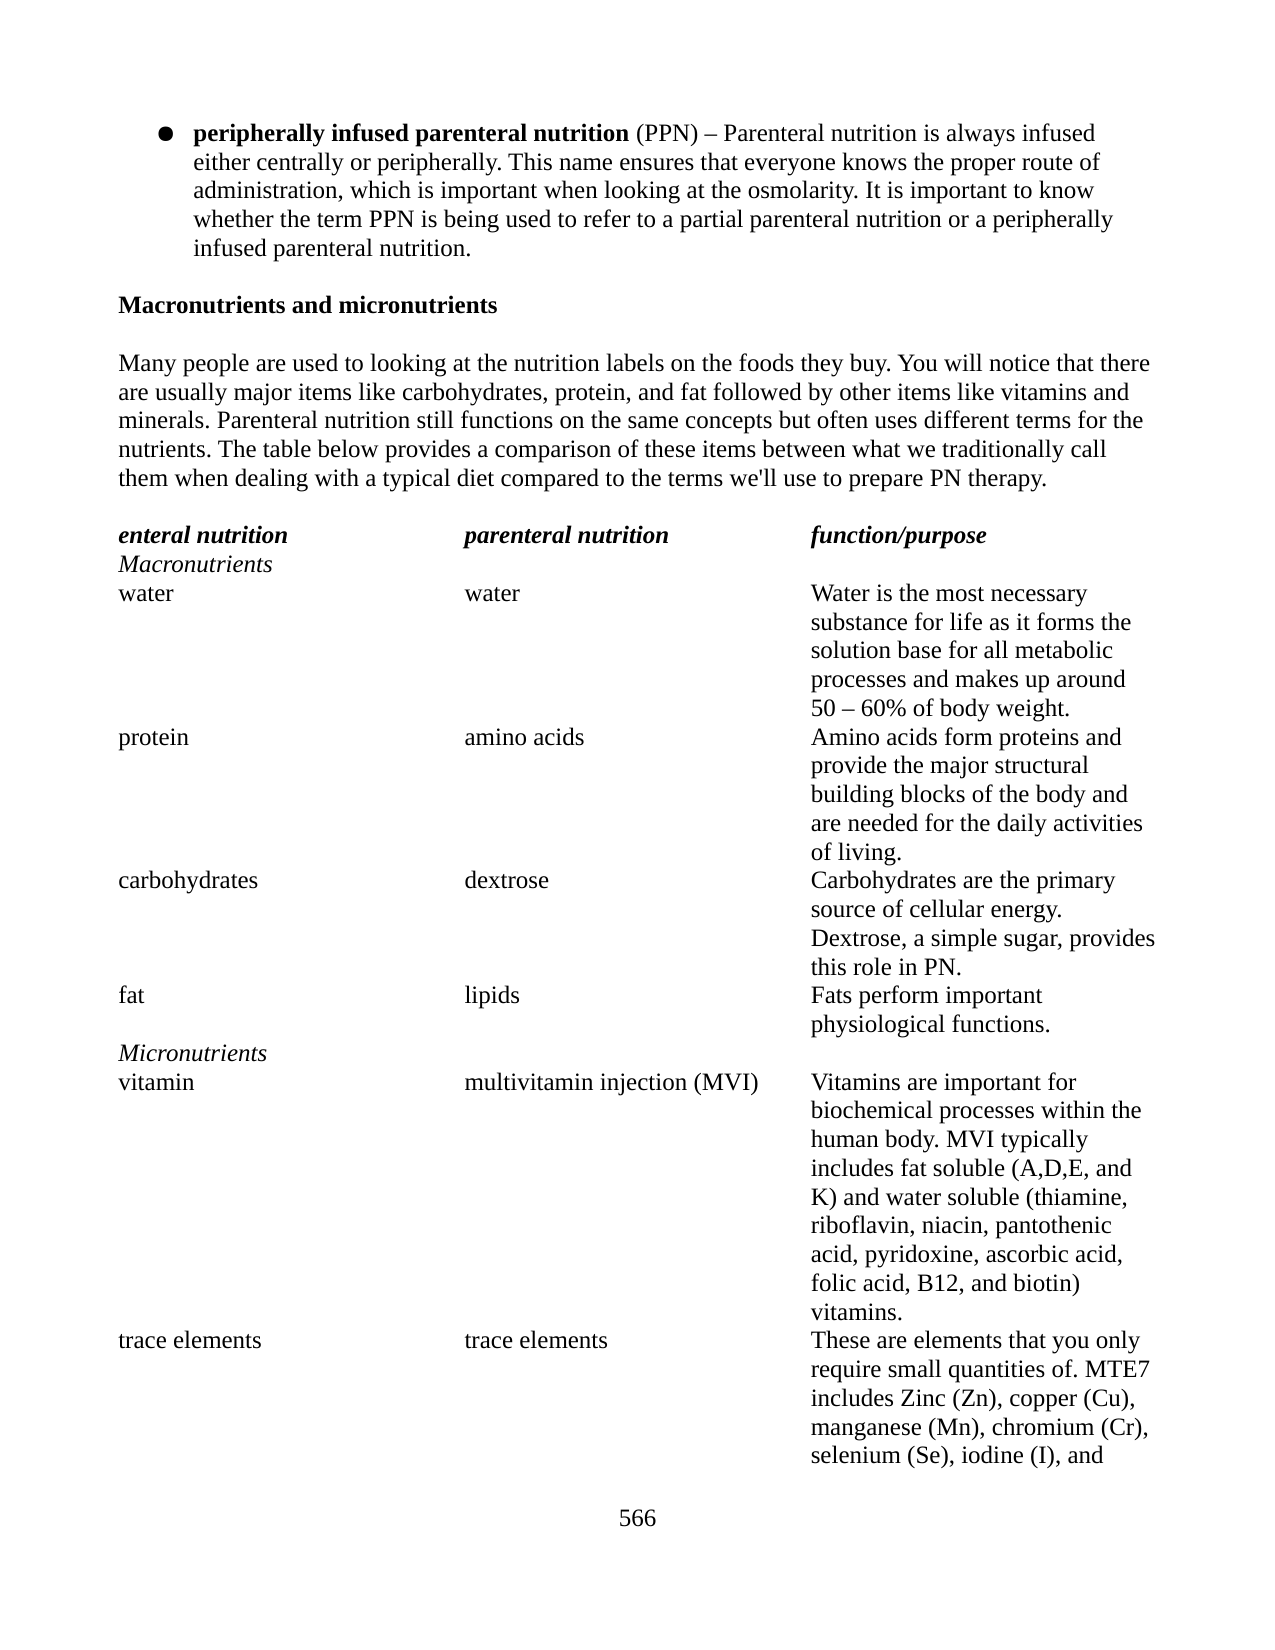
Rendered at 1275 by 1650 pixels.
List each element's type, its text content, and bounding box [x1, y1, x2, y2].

table_cell Macronutrients [118, 549, 464, 578]
list peripherally infused parenteral nutrition (PPN) – Parenteral nutrition is always infused either centrally or peripherally. This name ensures that everyone knows the proper route of administration, which is important when looking at the osmolarity. It is important to know whether the term PPN is being used to refer to a partial parenteral nutrition or a peripherally infused parenteral nutrition. [156, 118, 1157, 262]
table_cell trace elements [464, 1326, 811, 1469]
table_cell water [464, 578, 811, 722]
text Many people are used to looking at the nutrition labels on the foods they buy. You will notice that there are usually major items like carbohydrates, protein, and fat followed by other items like vitamins and minerals. Parenteral nutrition still functions on the same concepts but often uses different terms for the nutrients. The table below provides a comparison of these items between what we traditionally call them when dealing with a typical diet compared to the terms we'll use to prepare PN therapy. [118, 348, 1157, 492]
table_cell trace elements [118, 1326, 464, 1469]
table_header enteral nutrition [118, 521, 464, 549]
table_cell multivitamin injection (MVI) [464, 1067, 811, 1326]
table_cell Carbohydrates are the primary source of cellular energy. Dextrose, a simple sugar, provides this role in PN. [811, 866, 1157, 981]
table_cell water [118, 578, 464, 722]
table_cell [811, 1038, 1157, 1067]
table_cell Water is the most necessary substance for life as it forms the solution base for all metabolic processes and makes up around 50 – 60% of body weight. [811, 578, 1157, 722]
table_cell Amino acids form proteins and provide the major structural building blocks of the body and are needed for the daily activities of living. [811, 722, 1157, 866]
table_cell amino acids [464, 722, 811, 866]
table_header parenteral nutrition [464, 521, 811, 549]
table_cell Fats perform important physiological functions. [811, 981, 1157, 1038]
text Macronutrients and micronutrients [118, 291, 1157, 319]
table_cell [811, 549, 1157, 578]
table_cell fat [118, 981, 464, 1038]
table_cell protein [118, 722, 464, 866]
table_cell vitamin [118, 1067, 464, 1326]
table_cell [464, 1038, 811, 1067]
table_cell lipids [464, 981, 811, 1038]
table_cell Vitamins are important for biochemical processes within the human body. MVI typically includes fat soluble (A,D,E, and K) and water soluble (thiamine, riboflavin, niacin, pantothenic acid, pyridoxine, ascorbic acid, folic acid, B12, and biotin) vitamins. [811, 1067, 1157, 1326]
table_header function/purpose [811, 521, 1157, 549]
table_cell dextrose [464, 866, 811, 981]
table_cell [464, 549, 811, 578]
table_cell These are elements that you only require small quantities of. MTE7 includes Zinc (Zn), copper (Cu), manganese (Mn), chromium (Cr), selenium (Se), iodine (I), and [811, 1326, 1157, 1469]
table_cell carbohydrates [118, 866, 464, 981]
table_cell Micronutrients [118, 1038, 464, 1067]
